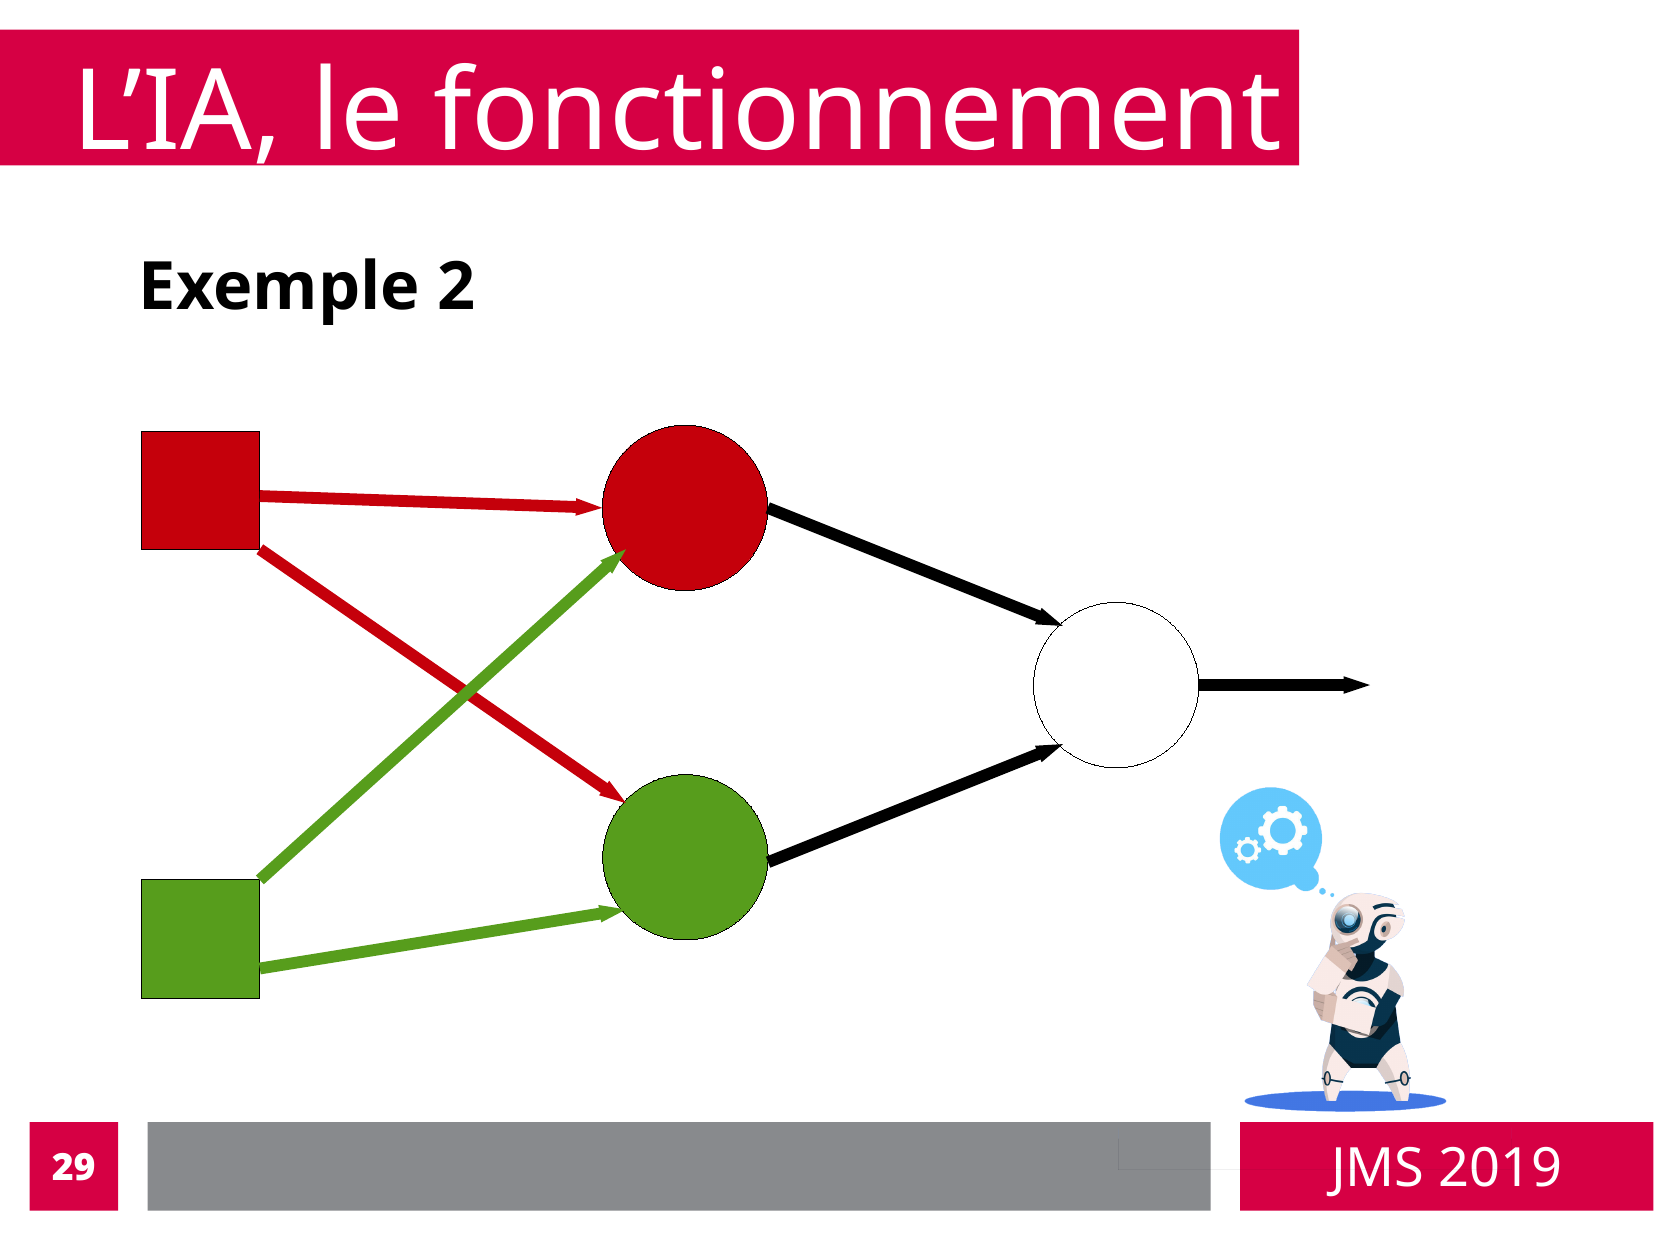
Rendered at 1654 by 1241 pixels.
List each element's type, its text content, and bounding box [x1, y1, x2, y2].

text_box [602, 425, 768, 591]
title L’IA, le fonctionnement [0, 29, 1371, 178]
text_box [602, 774, 769, 940]
text_box [141, 431, 260, 550]
text_box [1033, 602, 1199, 768]
text_box [141, 879, 260, 999]
text_box Exemple 2 [0, 237, 615, 330]
picture [1118, 744, 1512, 1170]
